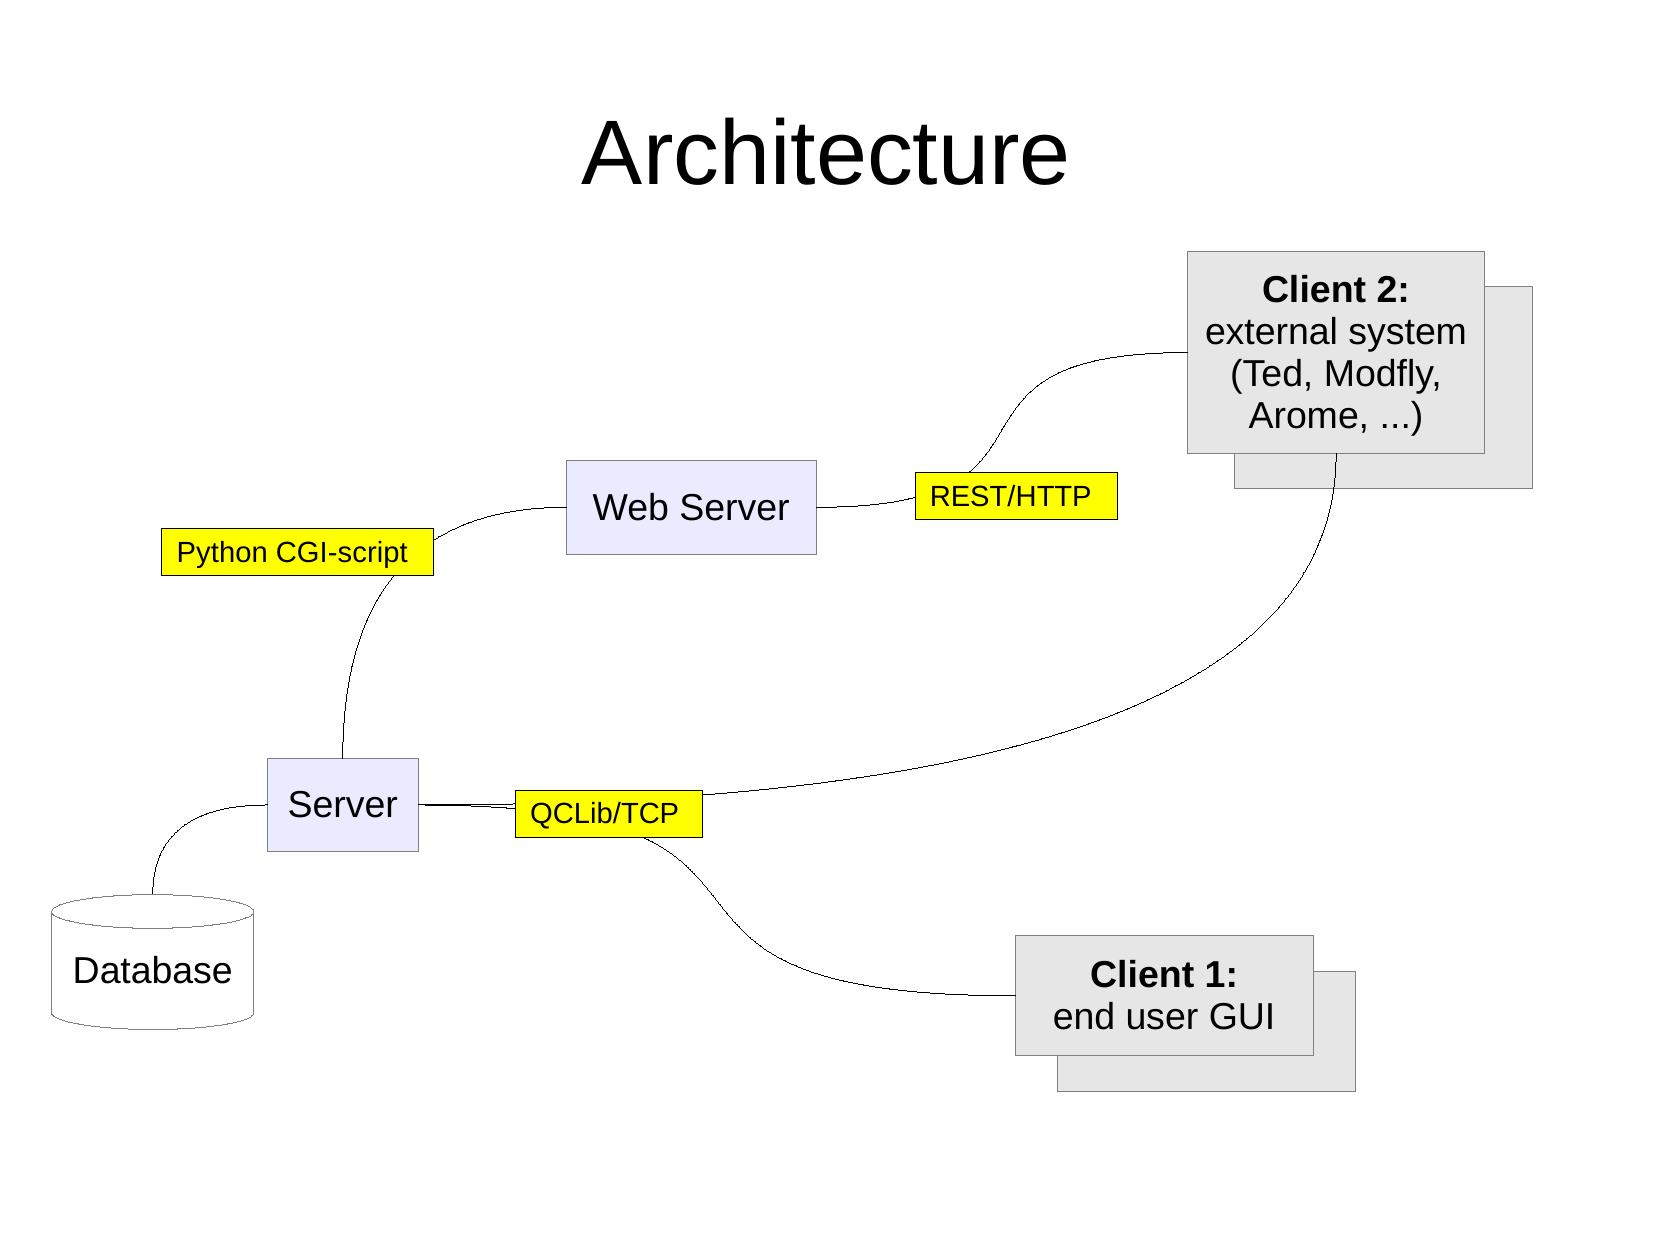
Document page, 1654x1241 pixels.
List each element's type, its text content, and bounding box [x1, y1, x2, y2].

text_box [1234, 286, 1533, 489]
text_box Server [267, 758, 419, 852]
title Architecture [82, 49, 1571, 257]
text_box Python CGI-script [161, 528, 434, 576]
text_box Client 2: external system (Ted, Modfly, Arome, ...) [1187, 251, 1485, 454]
text_box Web Server [566, 460, 817, 555]
text_box QCLib/TCP [515, 790, 703, 838]
text_box [1057, 971, 1356, 1092]
text_box REST/HTTP [915, 472, 1118, 520]
text_box Database [51, 913, 254, 1030]
text_box Client 1: end user GUI [1015, 935, 1314, 1056]
